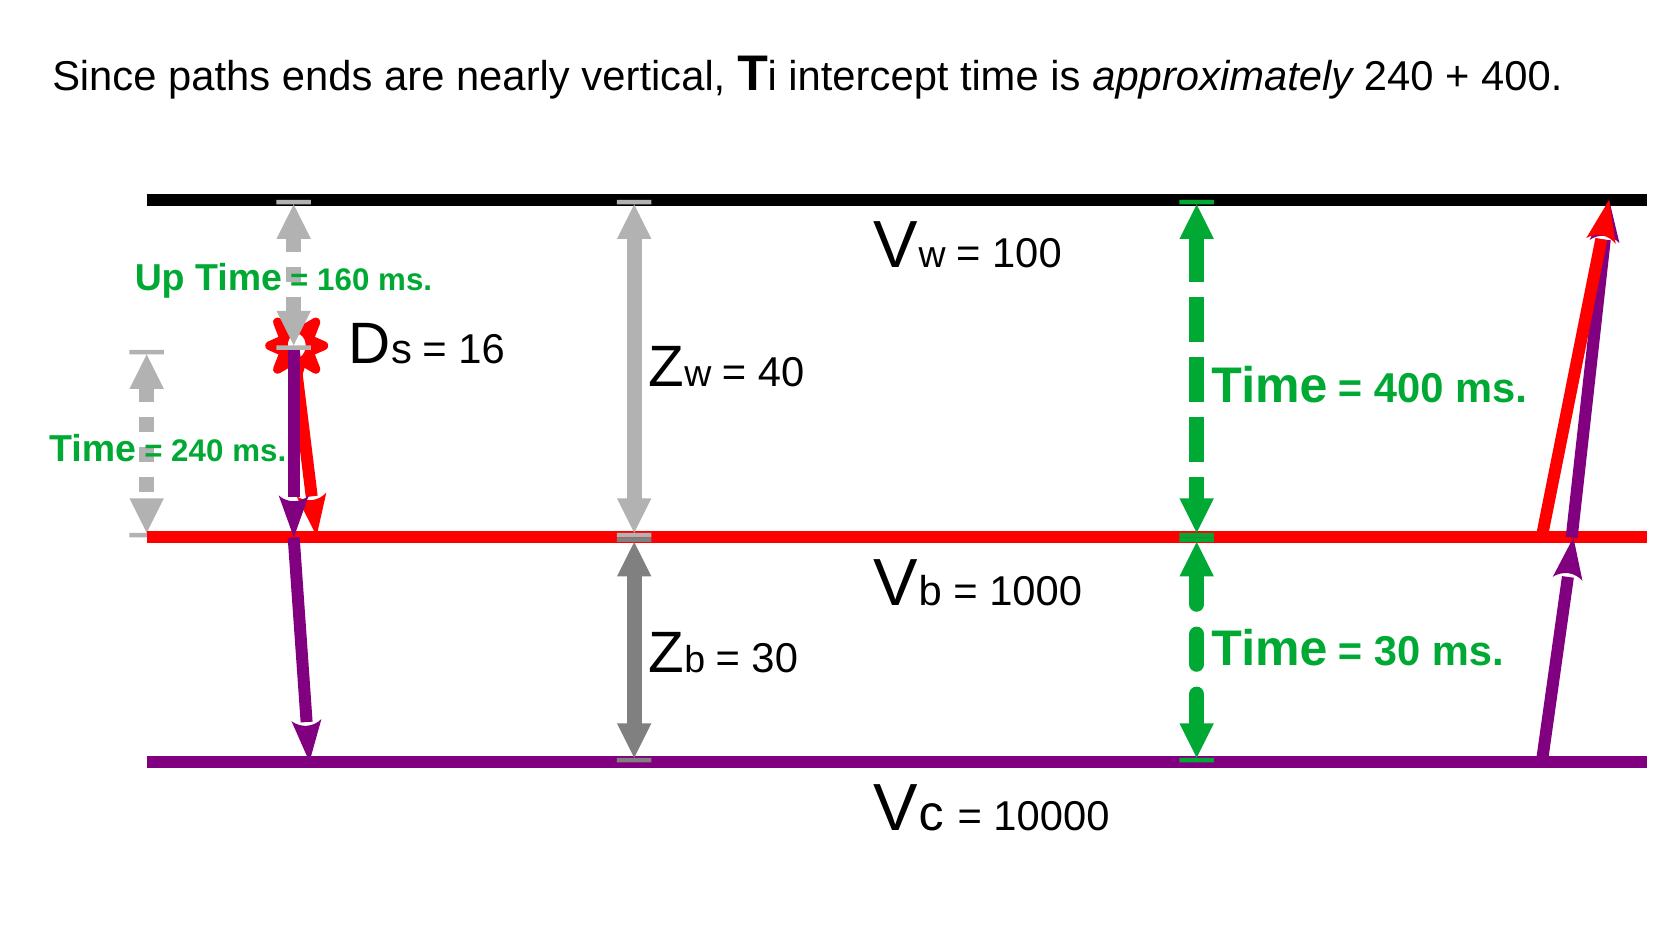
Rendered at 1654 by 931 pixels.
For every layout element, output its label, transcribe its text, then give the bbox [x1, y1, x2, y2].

text_box Time = 240 ms. [34, 420, 447, 547]
text_box Ds = 16 [334, 303, 522, 425]
text_box Vw = 100 [859, 199, 1085, 299]
text_box Up Time = 160 ms. [120, 248, 533, 376]
text_box Time = 30 ms. [1196, 612, 1610, 739]
text_box Zb = 30 [634, 612, 822, 735]
text_box Since paths ends are nearly vertical, Ti intercept time is approximately 240 + 400. [37, 37, 1651, 109]
text_box Vb = 1000 [859, 537, 1122, 674]
text_box Vc = 10000 [859, 762, 1160, 862]
text_box Zw = 40 [634, 326, 822, 448]
text_box Time = 400 ms. [1196, 349, 1610, 477]
